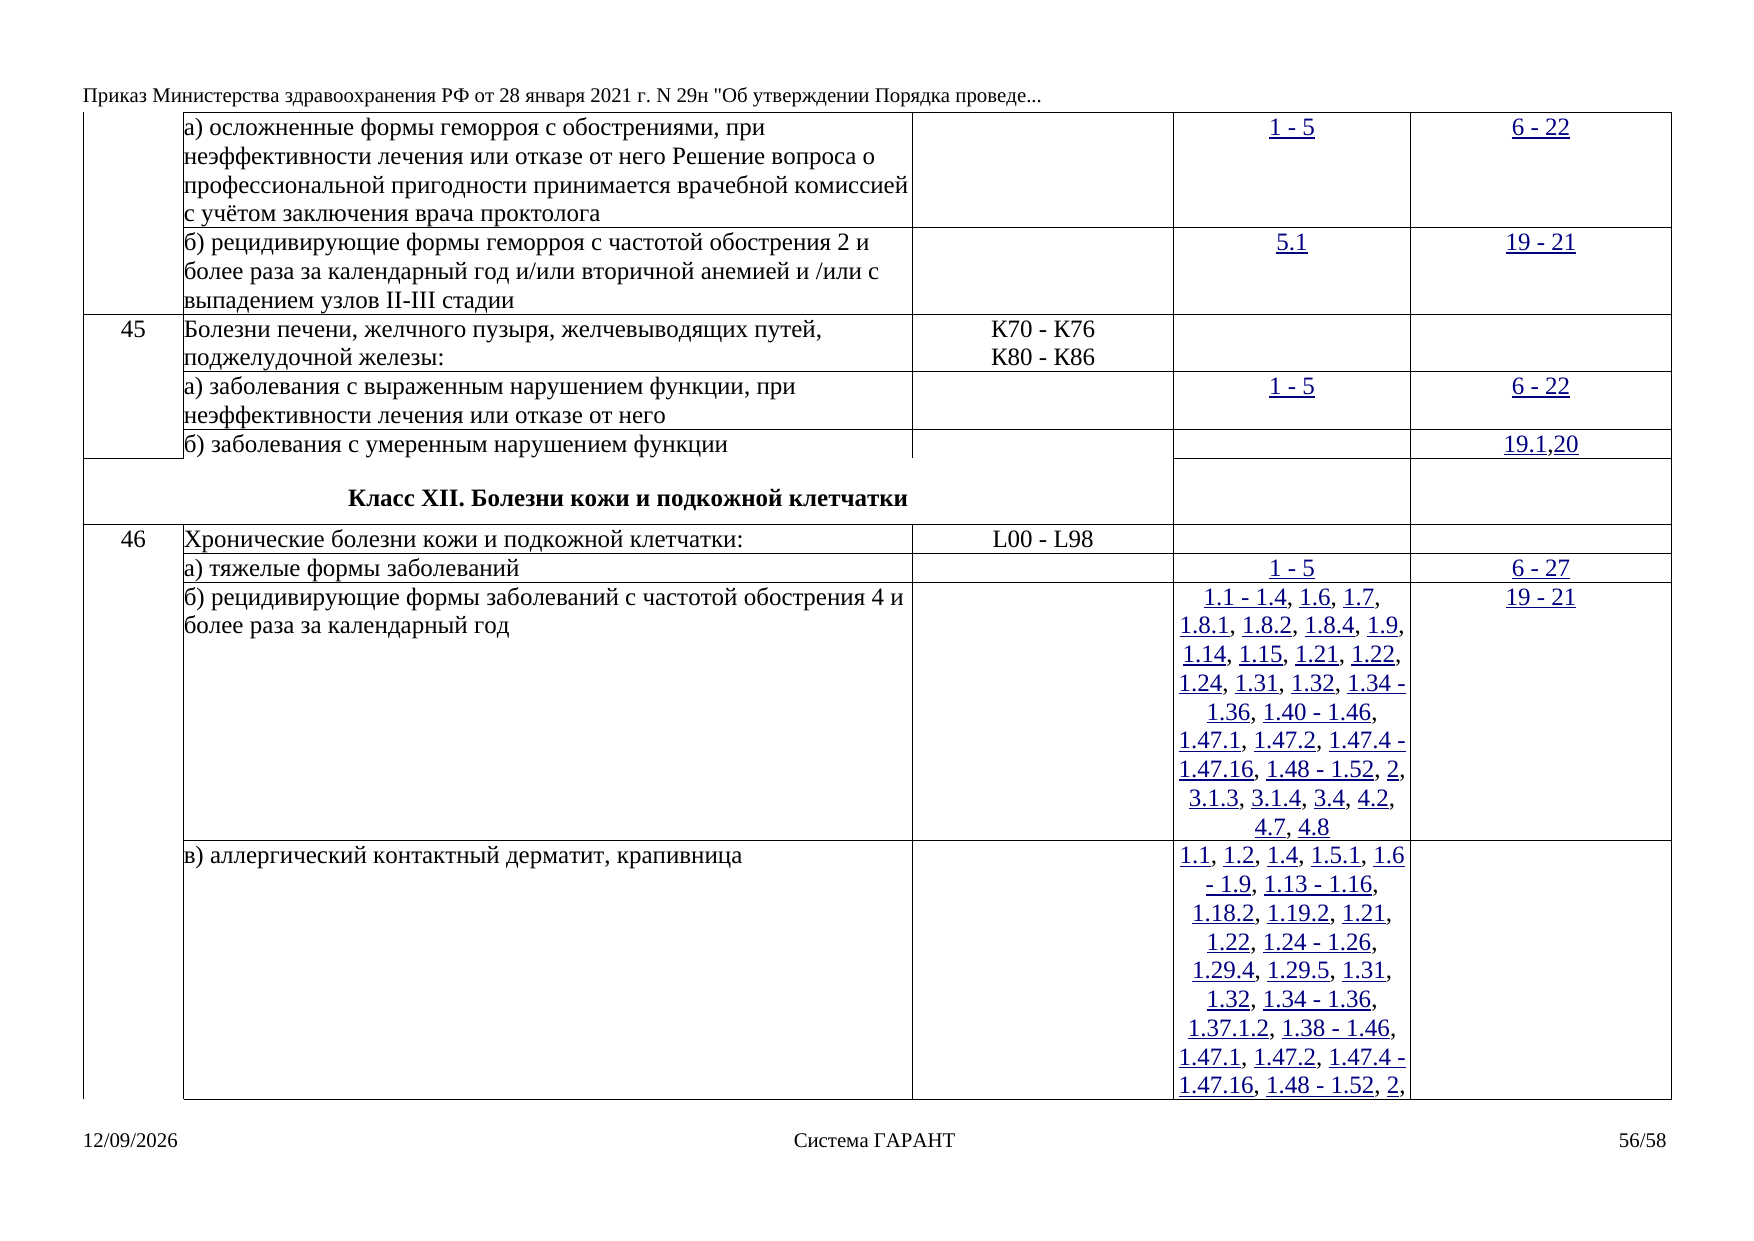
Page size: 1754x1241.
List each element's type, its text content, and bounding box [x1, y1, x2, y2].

table_cell [84, 553, 183, 582]
table_cell [913, 228, 1173, 314]
table_cell L00 - L98 [913, 525, 1173, 553]
table_cell 6 - 27 [1411, 554, 1671, 582]
table_cell 19 - 21 [1411, 228, 1671, 314]
table_cell [84, 429, 183, 458]
table_cell 1 - 5 [1174, 554, 1410, 582]
table_cell 1 - 5 [1174, 113, 1410, 227]
table_cell 1 - 5 [1174, 372, 1410, 429]
table_cell в) аллергический контактный дерматит, крапивница [184, 841, 912, 1099]
table_cell б) рецидивирующие формы геморроя с частотой обострения 2 и более раза за календарный год и/или вторичной анемией и /или с выпадением узлов II-III стадии [184, 228, 912, 314]
table_cell б) заболевания с умеренным нарушением функции [184, 430, 912, 458]
table_cell [1174, 315, 1410, 371]
table_cell 46 [84, 525, 183, 553]
table_cell [1411, 459, 1671, 524]
table_cell 5.1 [1174, 228, 1410, 314]
table_cell [84, 582, 183, 841]
table_cell [913, 372, 1173, 429]
table_cell 45 [84, 315, 183, 371]
table_cell [1174, 430, 1410, 458]
table_cell [913, 113, 1173, 227]
table_cell а) тяжелые формы заболеваний [184, 554, 912, 582]
table_cell [84, 371, 183, 429]
table_cell [1174, 525, 1410, 553]
table_cell [84, 841, 183, 1099]
table_cell [913, 430, 1173, 458]
table_cell К70 - К76 К80 - К86 [913, 315, 1173, 371]
table_cell б) рецидивирующие формы заболеваний с частотой обострения 4 и более раза за календарный год [184, 583, 912, 840]
table_cell [1411, 525, 1671, 553]
table_cell Класс XII. Болезни кожи и подкожной клетчатки [84, 458, 1173, 524]
table_cell [84, 112, 183, 314]
table_cell 19.1,20 [1411, 430, 1671, 458]
table_cell Хронические болезни кожи и подкожной клетчатки: [184, 525, 912, 553]
table_cell 1.1, 1.2, 1.4, 1.5.1, 1.6 - 1.9, 1.13 - 1.16, 1.18.2, 1.19.2, 1.21, 1.22, 1.24 - 1.26, 1.29.4, 1.29.5, 1.31, 1.32, 1.34 - 1.36, 1.37.1.2, 1.38 - 1.46, 1.47.1, 1.47.2, 1.47.4 - 1.47.16, 1.48 - 1.52, 2, [1174, 841, 1410, 1099]
table_cell [1411, 315, 1671, 371]
table_cell Болезни печени, желчного пузыря, желчевыводящих путей, поджелудочной железы: [184, 315, 912, 371]
table_cell 19 - 21 [1411, 583, 1671, 840]
table_cell [913, 841, 1173, 1099]
table_cell а) осложненные формы геморроя с обострениями, при неэффективности лечения или отказе от него Решение вопроса о профессиональной пригодности принимается врачебной комиссией с учётом заключения врача проктолога [184, 113, 912, 227]
table_cell [913, 583, 1173, 840]
table_cell 6 - 22 [1411, 113, 1671, 227]
table_cell а) заболевания с выраженным нарушением функции, при неэффективности лечения или отказе от него [184, 372, 912, 429]
table_cell [1411, 841, 1671, 1099]
table_cell [913, 554, 1173, 582]
table_cell [1174, 459, 1410, 524]
table_cell 6 - 22 [1411, 372, 1671, 429]
table_cell 1.1 - 1.4, 1.6, 1.7, 1.8.1, 1.8.2, 1.8.4, 1.9, 1.14, 1.15, 1.21, 1.22, 1.24, 1.31, 1.32, 1.34 - 1.36, 1.40 - 1.46, 1.47.1, 1.47.2, 1.47.4 - 1.47.16, 1.48 - 1.52, 2, 3.1.3, 3.1.4, 3.4, 4.2, 4.7, 4.8 [1174, 583, 1410, 840]
